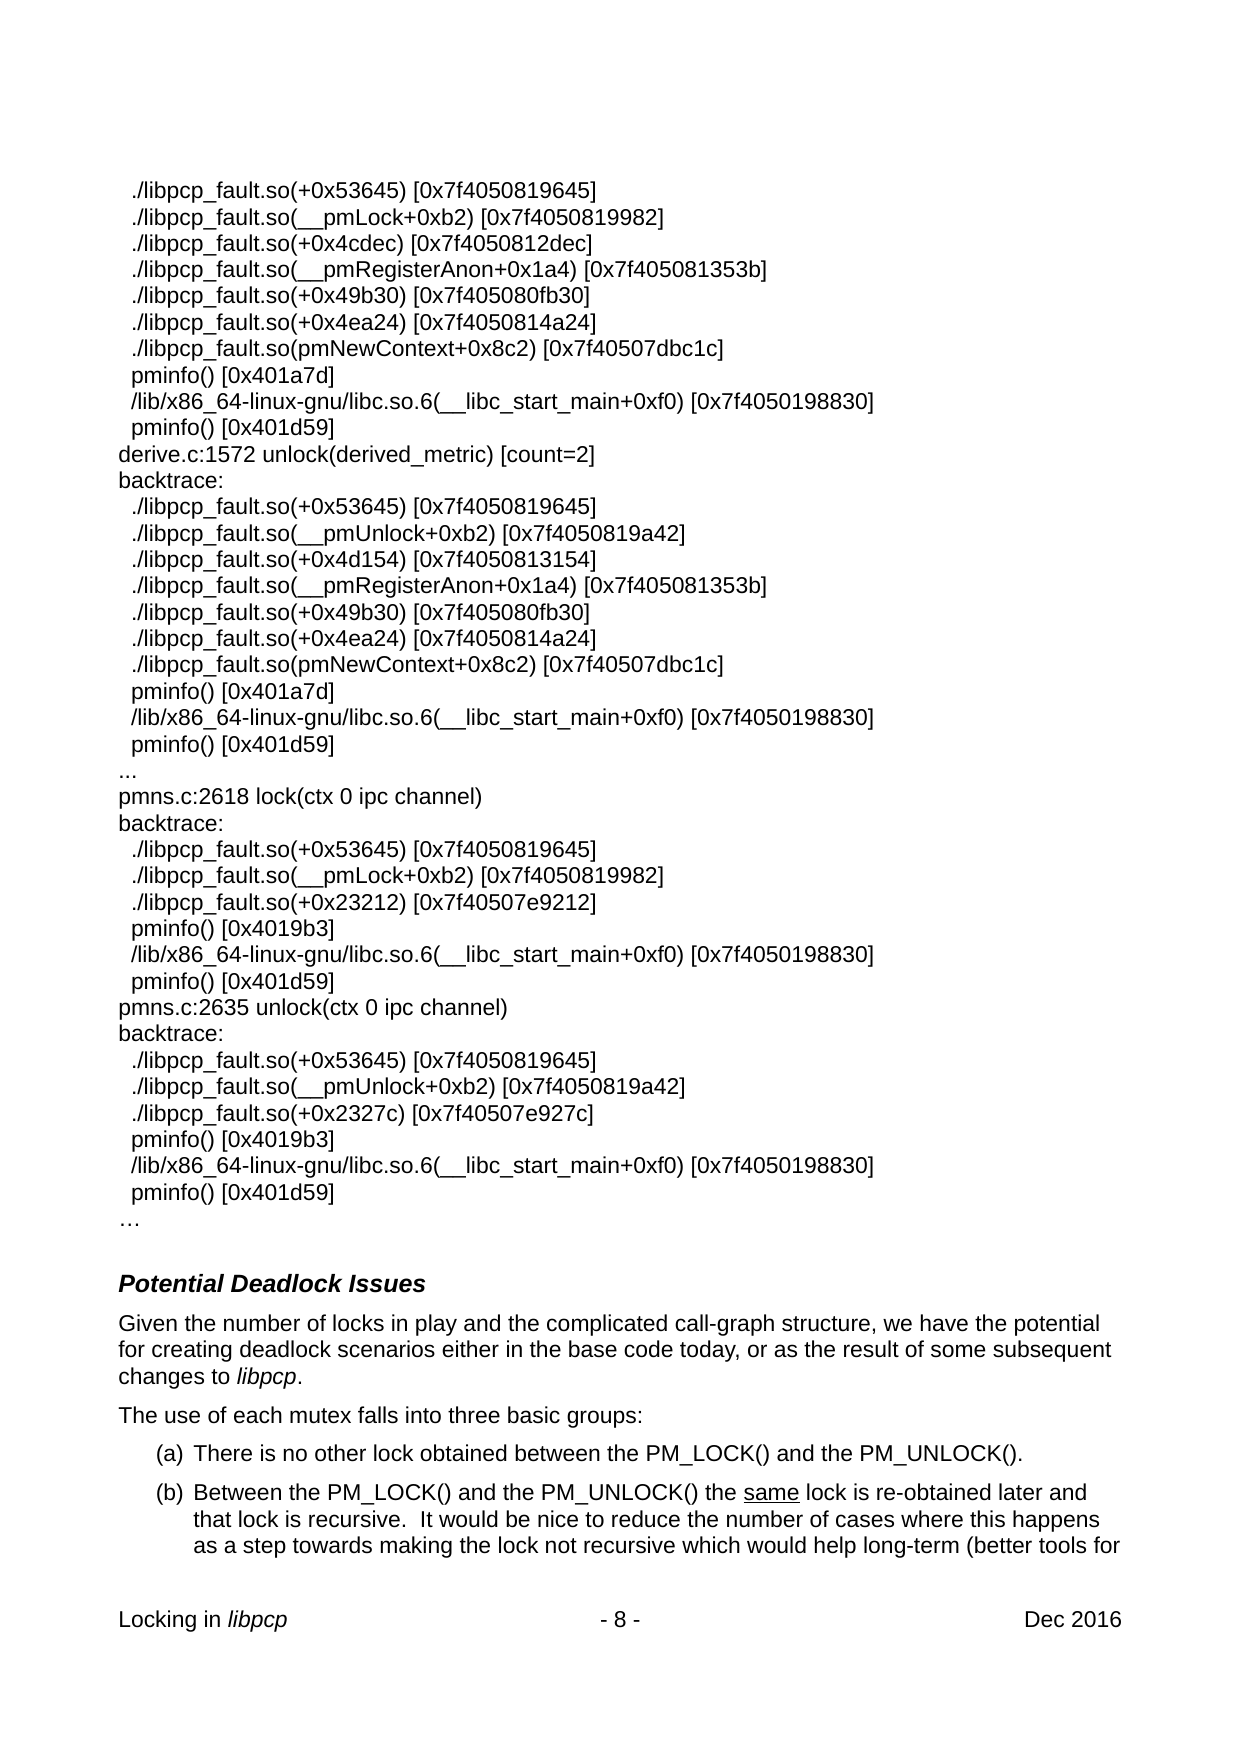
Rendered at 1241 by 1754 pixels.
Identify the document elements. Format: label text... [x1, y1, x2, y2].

text backtrace: [118, 809, 1122, 836]
text … [118, 1205, 1122, 1231]
text ./libpcp_fault.so(__pmLock+0xb2) [0x7f4050819982] [118, 862, 1122, 889]
text derive.c:1572 unlock(derived_metric) [count=2] [118, 441, 1122, 467]
text pmns.c:2618 lock(ctx 0 ipc channel) [118, 783, 1122, 809]
text backtrace: [118, 1020, 1122, 1047]
text /lib/x86_64-linux-gnu/libc.so.6(__libc_start_main+0xf0) [0x7f4050198830] [118, 941, 1122, 968]
text /lib/x86_64-linux-gnu/libc.so.6(__libc_start_main+0xf0) [0x7f4050198830] [118, 388, 1122, 414]
text ./libpcp_fault.so(__pmLock+0xb2) [0x7f4050819982] [118, 203, 1122, 230]
text ./libpcp_fault.so(+0x53645) [0x7f4050819645] [118, 836, 1122, 862]
text ./libpcp_fault.so(pmNewContext+0x8c2) [0x7f40507dbc1c] [118, 335, 1122, 362]
text ./libpcp_fault.so(+0x53645) [0x7f4050819645] [118, 493, 1122, 520]
subtitle Potential Deadlock Issues [118, 1269, 1122, 1297]
text ./libpcp_fault.so(+0x2327c) [0x7f40507e927c] [118, 1099, 1122, 1126]
text backtrace: [118, 467, 1122, 493]
text pminfo() [0x4019b3] [118, 915, 1122, 941]
list Between the PM_LOCK() and the PM_UNLOCK() the same lock is re-obtained later and that lock is recursive. It would be nice to reduce the number of cases where this happens as a step towards making the lock not recursive which would help long-term (better tools for [156, 1479, 1122, 1558]
text pminfo() [0x401d59] [118, 968, 1122, 994]
text /lib/x86_64-linux-gnu/libc.so.6(__libc_start_main+0xf0) [0x7f4050198830] [118, 704, 1122, 731]
text ./libpcp_fault.so(+0x23212) [0x7f40507e9212] [118, 889, 1122, 915]
text Given the number of locks in play and the complicated call-graph structure, we have the potential for creating deadlock scenarios either in the base code today, or as the result of some subsequent changes to libpcp. [118, 1310, 1122, 1389]
text ./libpcp_fault.so(+0x4d154) [0x7f4050813154] [118, 546, 1122, 572]
text ./libpcp_fault.so(+0x4cdec) [0x7f4050812dec] [118, 230, 1122, 256]
text ./libpcp_fault.so(+0x53645) [0x7f4050819645] [118, 177, 1122, 203]
text ... [118, 757, 1122, 783]
text The use of each mutex falls into three basic groups: [118, 1402, 1122, 1428]
text /lib/x86_64-linux-gnu/libc.so.6(__libc_start_main+0xf0) [0x7f4050198830] [118, 1152, 1122, 1178]
text pminfo() [0x4019b3] [118, 1126, 1122, 1152]
text ./libpcp_fault.so(pmNewContext+0x8c2) [0x7f40507dbc1c] [118, 651, 1122, 678]
text ./libpcp_fault.so(+0x49b30) [0x7f405080fb30] [118, 282, 1122, 309]
text ./libpcp_fault.so(__pmUnlock+0xb2) [0x7f4050819a42] [118, 1073, 1122, 1099]
text ./libpcp_fault.so(__pmUnlock+0xb2) [0x7f4050819a42] [118, 520, 1122, 546]
text ./libpcp_fault.so(+0x4ea24) [0x7f4050814a24] [118, 625, 1122, 651]
text ./libpcp_fault.so(__pmRegisterAnon+0x1a4) [0x7f405081353b] [118, 572, 1122, 599]
text pminfo() [0x401a7d] [118, 678, 1122, 704]
text pminfo() [0x401d59] [118, 414, 1122, 441]
text pmns.c:2635 unlock(ctx 0 ipc channel) [118, 994, 1122, 1020]
text ./libpcp_fault.so(+0x49b30) [0x7f405080fb30] [118, 599, 1122, 625]
text pminfo() [0x401d59] [118, 731, 1122, 757]
text ./libpcp_fault.so(+0x4ea24) [0x7f4050814a24] [118, 309, 1122, 335]
text pminfo() [0x401d59] [118, 1178, 1122, 1205]
text ./libpcp_fault.so(__pmRegisterAnon+0x1a4) [0x7f405081353b] [118, 256, 1122, 282]
text pminfo() [0x401a7d] [118, 362, 1122, 388]
list There is no other lock obtained between the PM_LOCK() and the PM_UNLOCK(). [156, 1440, 1122, 1467]
text ./libpcp_fault.so(+0x53645) [0x7f4050819645] [118, 1047, 1122, 1073]
